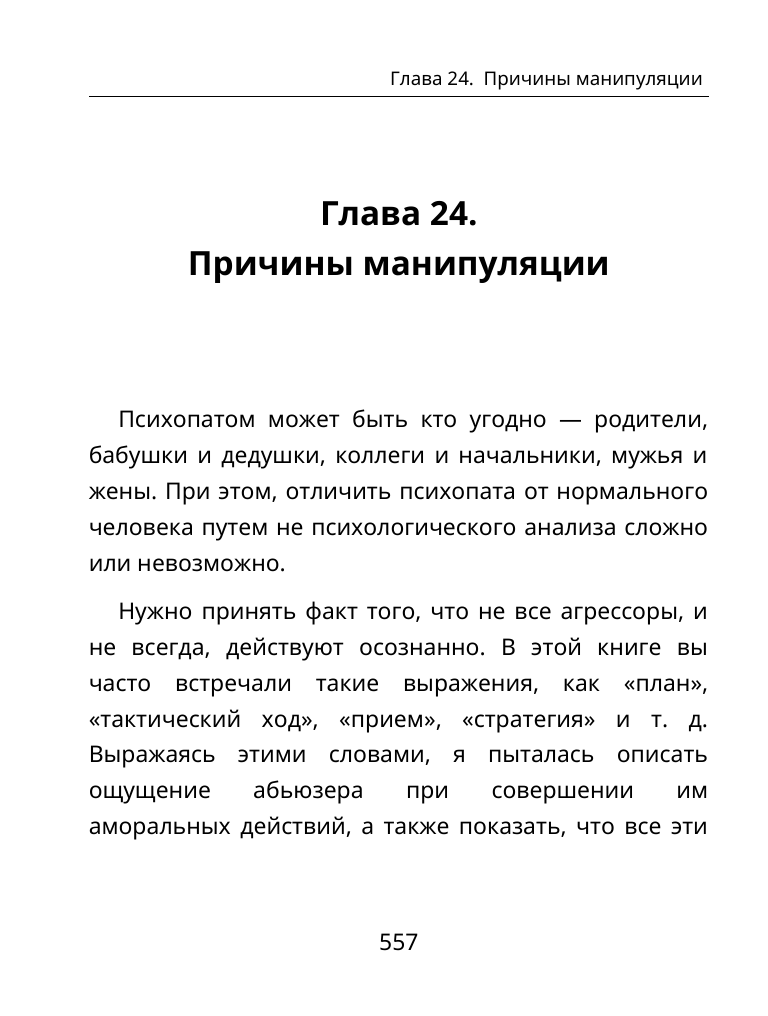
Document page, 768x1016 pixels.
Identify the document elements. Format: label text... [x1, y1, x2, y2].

text Нужно принять факт того, что не все агрессоры, и не всегда, действуют осознанно. В этой книге вы часто встречали такие выражения, как «план», «тактический ход», «прием», «стратегия» и т. д. Выражаясь этими словами, я пыталась описать ощущение абьюзера при совершении им аморальных действий, а также показать, что все эти [88, 595, 709, 842]
subtitle Глава 24. Причины манипуляции [88, 185, 709, 285]
text Психопатом может быть кто угодно — родители, бабушки и дедушки, коллеги и начальники, мужья и жены. При этом, отличить психопата от нормального человека путем не психологического анализа сложно или невозможно. [88, 403, 709, 578]
